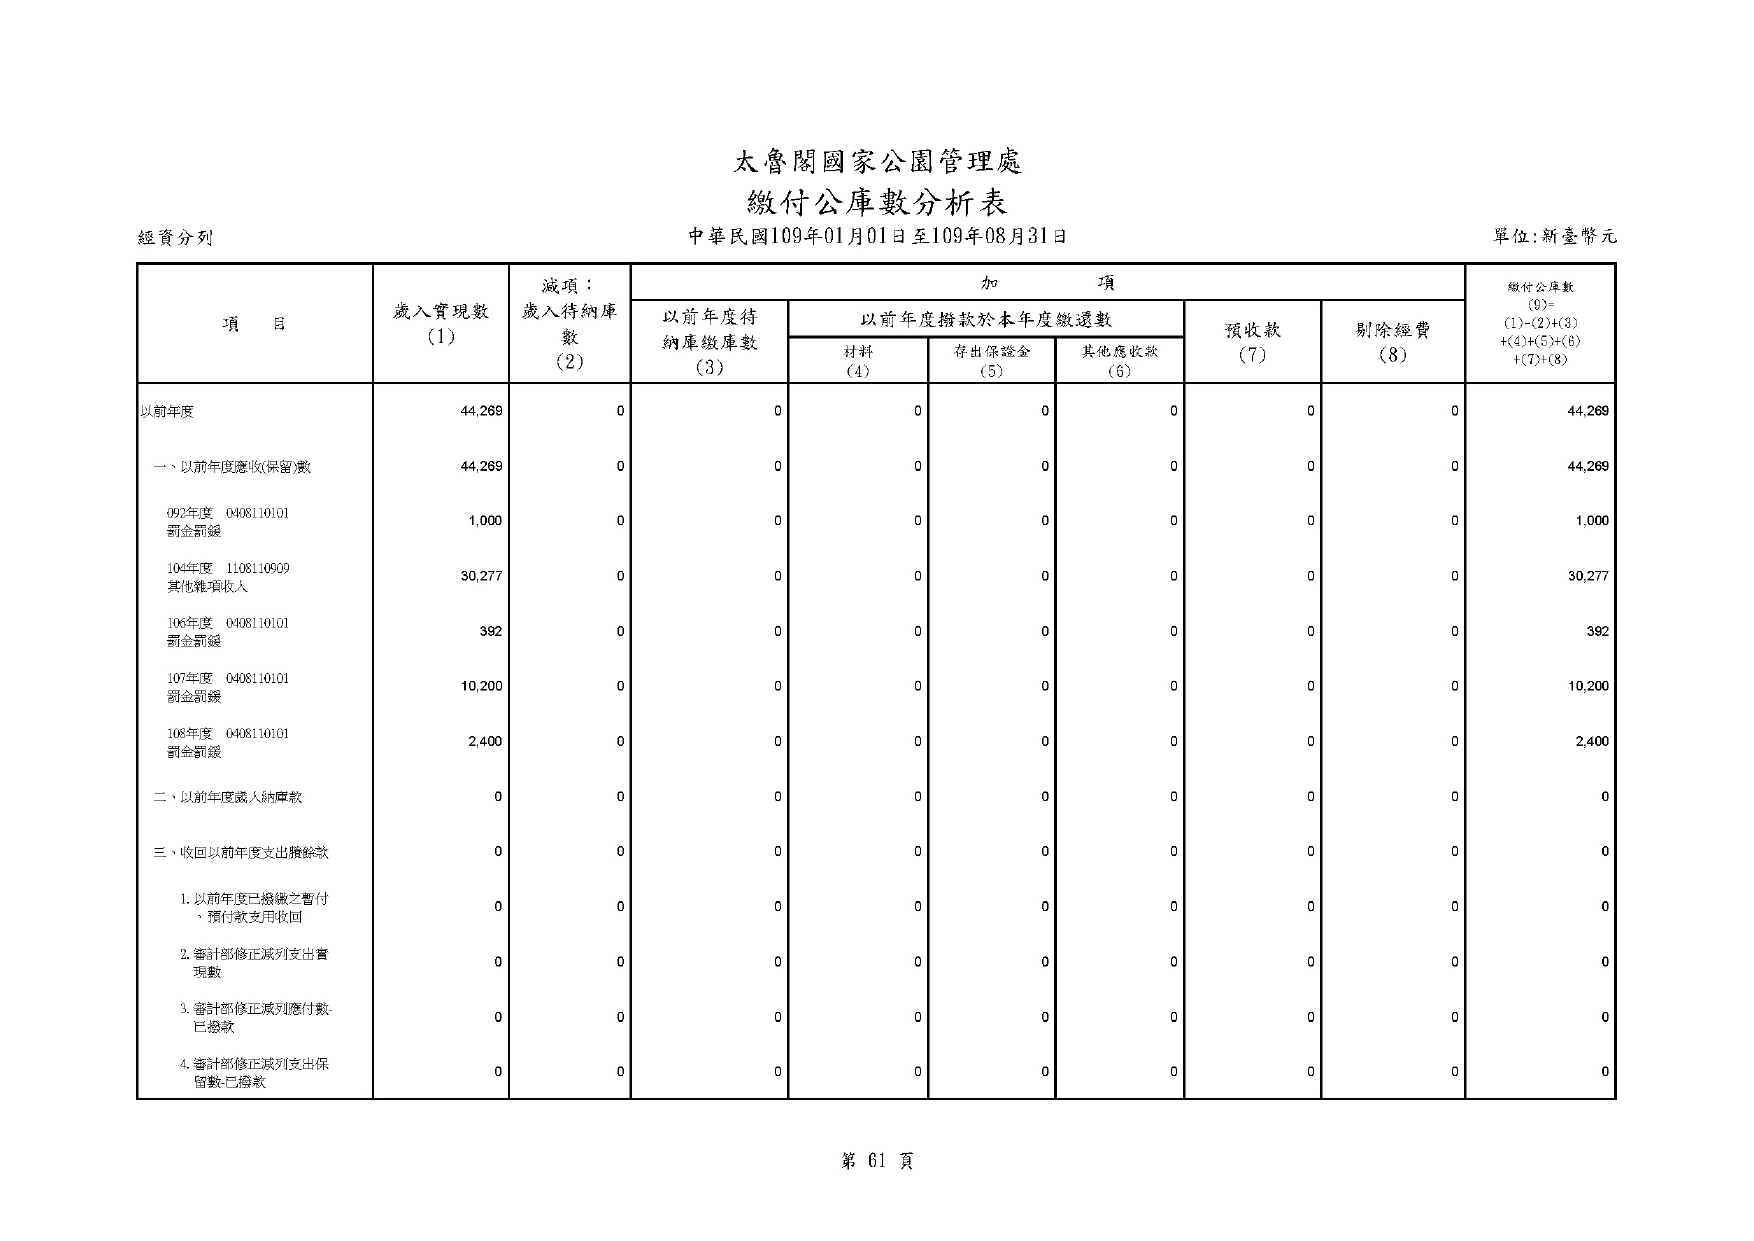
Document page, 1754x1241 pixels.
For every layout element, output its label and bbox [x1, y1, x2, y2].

picture [59, 59, 1695, 1216]
